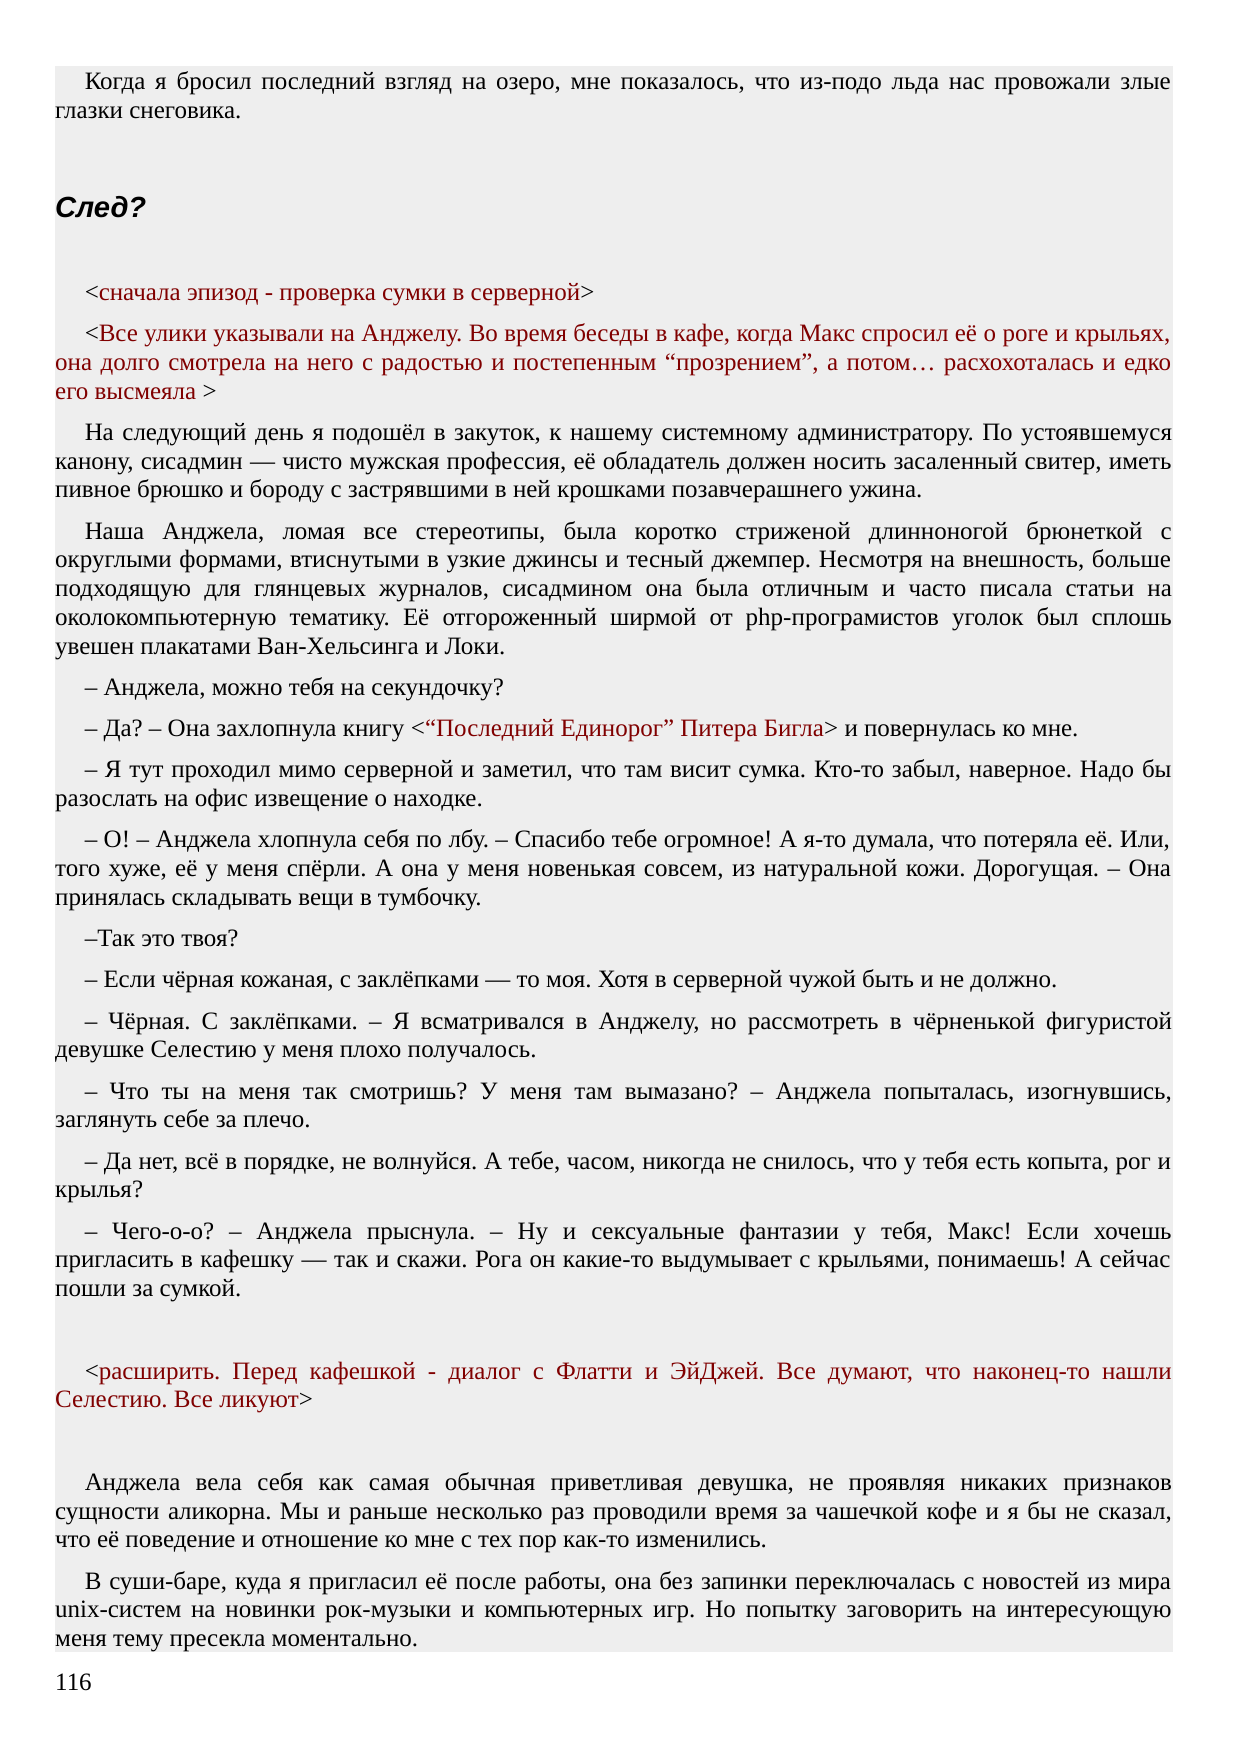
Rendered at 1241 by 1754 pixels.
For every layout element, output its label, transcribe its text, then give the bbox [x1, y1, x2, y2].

text – Чего-о-о? – Анджела прыснула. – Ну и сексуальные фантазии у тебя, Макс! Если хочешь пригласить в кафешку — так и скажи. Рога он какие-то выдумывает с крыльями, понимаешь! А сейчас пошли за сумкой. [55, 1216, 1173, 1302]
text – Что ты на меня так смотришь? У меня там вымазано? – Анджела попыталась, изогнувшись, заглянуть себе за плечо. [55, 1076, 1173, 1133]
text На следующий день я подошёл в закуток, к нашему системному администратору. По устоявшемуся канону, сисадмин — чисто мужская профессия, её обладатель должен носить засаленный свитер, иметь пивное брюшко и бороду с застрявшими в ней крошками позавчерашнего ужина. [55, 417, 1173, 503]
text – Анджела, можно тебя на секундочку? [55, 672, 1173, 701]
text – Я тут проходил мимо серверной и заметил, что там висит сумка. Кто-то забыл, наверное. Надо бы разослать на офис извещение о находке. [55, 754, 1173, 812]
text Когда я бросил последний взгляд на озеро, мне показалось, что из-подо льда нас провожали злые глазки снеговика. [55, 66, 1173, 123]
subtitle След? [55, 190, 1173, 223]
text – О! – Анджела хлопнула себя по лбу. – Спасибо тебе огромное! А я-то думала, что потеряла её. Или, того хуже, её у меня спёрли. А она у меня новенькая совсем, из натуральной кожи. Дорогущая. – Она принялась складывать вещи в тумбочку. [55, 824, 1173, 911]
text – Чёрная. С заклёпками. – Я всматривался в Анджелу, но рассмотреть в чёрненькой фигуристой девушке Селестию у меня плохо получалось. [55, 1006, 1173, 1063]
text – Да? – Она захлопнула книгу <“Последний Единорог” Питера Бигла> и повернулась ко мне. [55, 713, 1173, 742]
text – Да нет, всё в порядке, не волнуйся. А тебе, часом, никогда не снилось, что у тебя есть копыта, рог и крылья? [55, 1146, 1173, 1203]
text В суши-баре, куда я пригласил её после работы, она без запинки переключалась с новостей из мира unix-систем на новинки рок-музыки и компьютерных игр. Но попытку заговорить на интересующую меня тему пресекла моментально. [55, 1566, 1173, 1652]
text –Так это твоя? [55, 923, 1173, 952]
text Наша Анджела, ломая все стереотипы, была коротко стриженой длинноногой брюнеткой с округлыми формами, втиснутыми в узкие джинсы и тесный джемпер. Несмотря на внешность, больше подходящую для глянцевых журналов, сисадмином она была отличным и часто писала статьи на околокомпьютерную тематику. Её отгороженный ширмой от php-програмистов уголок был сплошь увешен плакатами Ван-Хельсинга и Локи. [55, 516, 1173, 659]
text <расширить. Перед кафешкой - диалог с Флатти и ЭйДжей. Все думают, что наконец-то нашли Селестию. Все ликуют> [55, 1356, 1173, 1413]
text <сначала эпизод - проверка сумки в серверной> [55, 277, 1173, 306]
text – Если чёрная кожаная, с заклёпками — то моя. Хотя в серверной чужой быть и не должно. [55, 964, 1173, 993]
text Анджела вела себя как самая обычная приветливая девушка, не проявляя никаких признаков сущности аликорна. Мы и раньше несколько раз проводили время за чашечкой кофе и я бы не сказал, что её поведение и отношение ко мне с тех пор как-то изменились. [55, 1467, 1173, 1553]
text <Все улики указывали на Анджелу. Во время беседы в кафе, когда Макс спросил её о роге и крыльях, она долго смотрела на него с радостью и постепенным “прозрением”, а потом… расхохоталась и едко его высмеяла > [55, 318, 1173, 404]
